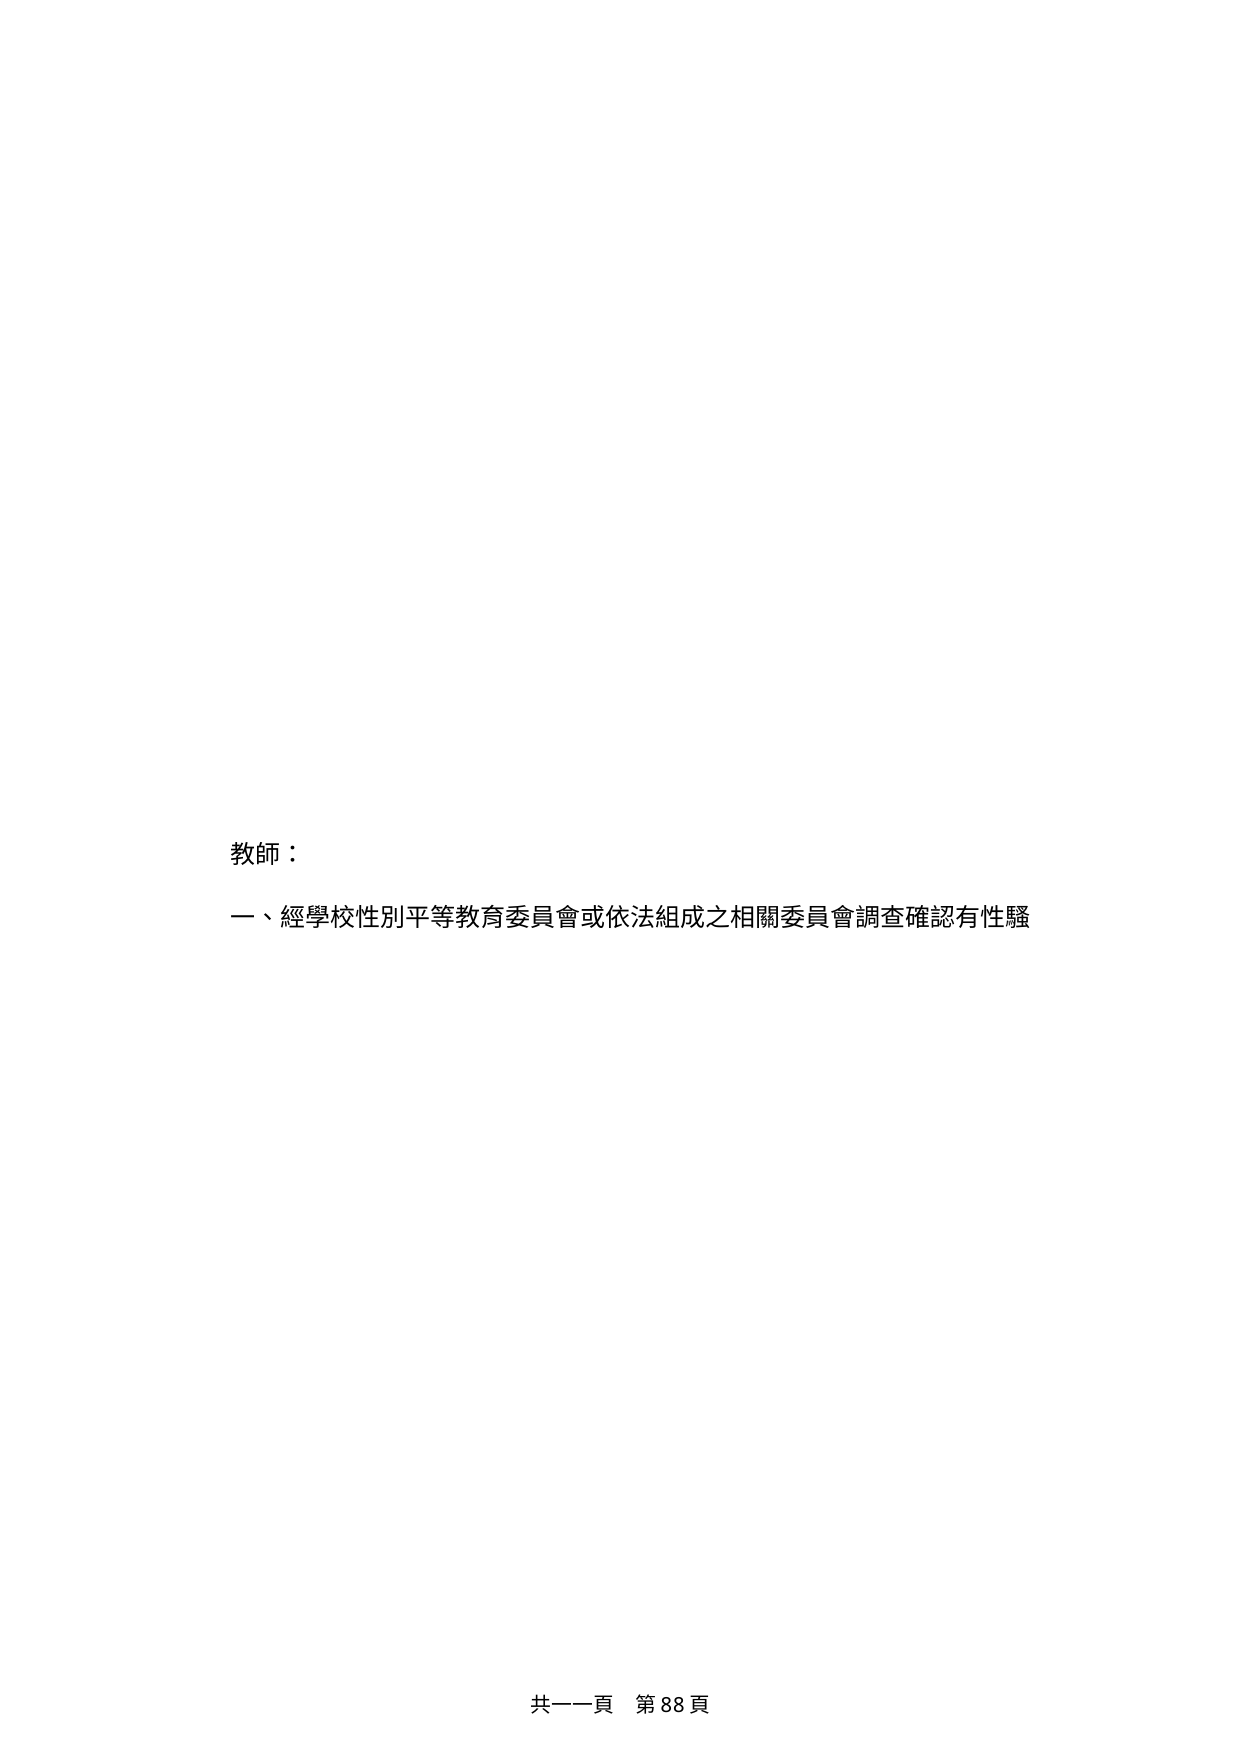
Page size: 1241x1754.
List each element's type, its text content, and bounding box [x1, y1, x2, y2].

text 教師： [118, 811, 1122, 874]
text 一、經學校性別平等教育委員會或依法組成之相關委員會調查確認有性騷 [118, 874, 1122, 936]
